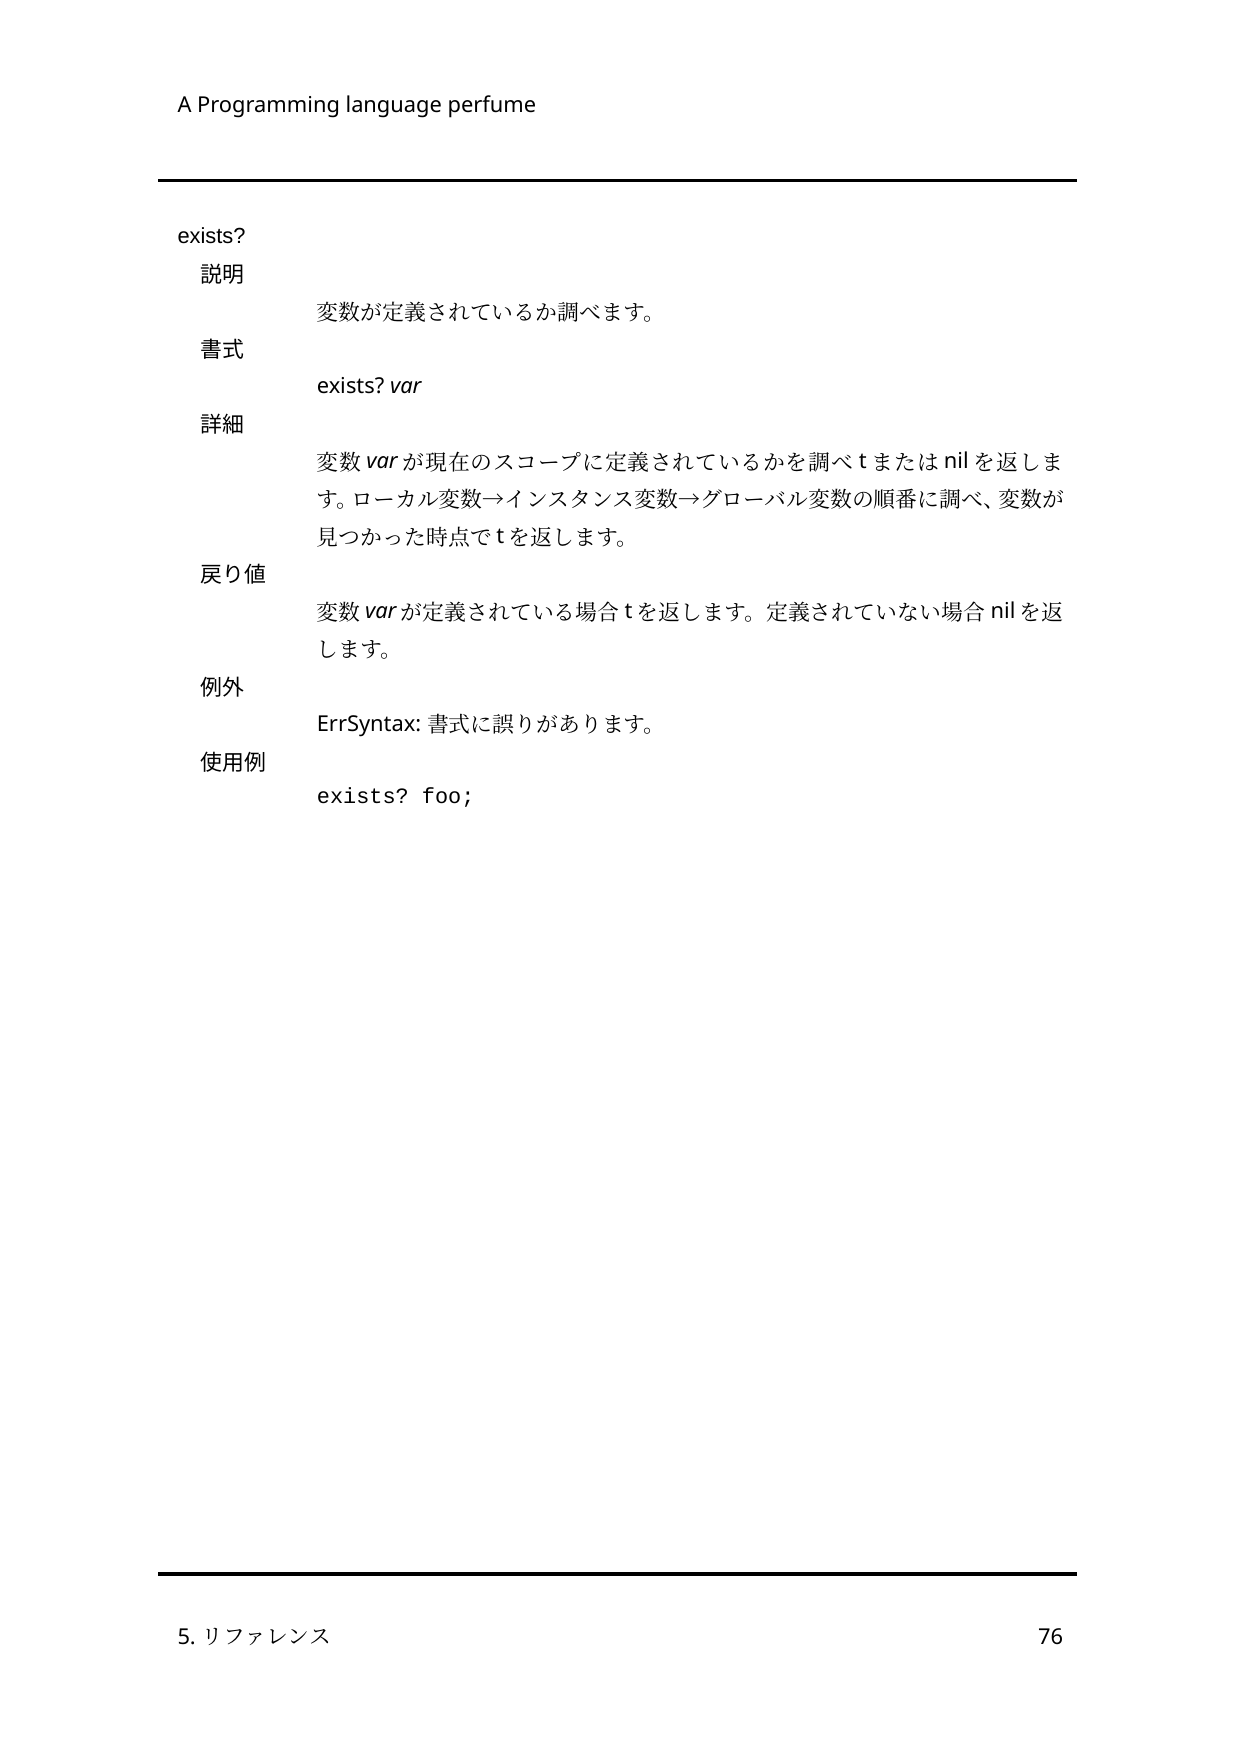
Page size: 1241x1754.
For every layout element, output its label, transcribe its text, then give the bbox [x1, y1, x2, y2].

table_cell 書式 [200, 329, 317, 404]
table_cell 使用例 [200, 742, 317, 817]
table_header 説明 [200, 254, 317, 329]
table_header 変数が定義されているか調べます。 [317, 254, 1063, 329]
table_cell 詳細 [200, 404, 317, 554]
table_cell exists? var [317, 329, 1063, 404]
table_cell 例外 [200, 667, 317, 742]
table_cell 変数varが定義されている場合tを返します。定義されていない場合nilを返します。 [317, 554, 1063, 667]
table_cell 変数varが現在のスコープに定義されているかを調べtまたはnilを返します。ローカル変数→インスタンス変数→グローバル変数の順番に調べ、変数が見つかった時点でtを返します。 [317, 404, 1063, 554]
table_cell 戻り値 [200, 554, 317, 667]
table_cell exists? foo; [317, 742, 1063, 817]
subtitle exists? [177, 217, 1063, 254]
table_cell ErrSyntax: 書式に誤りがあります。 [317, 667, 1063, 742]
